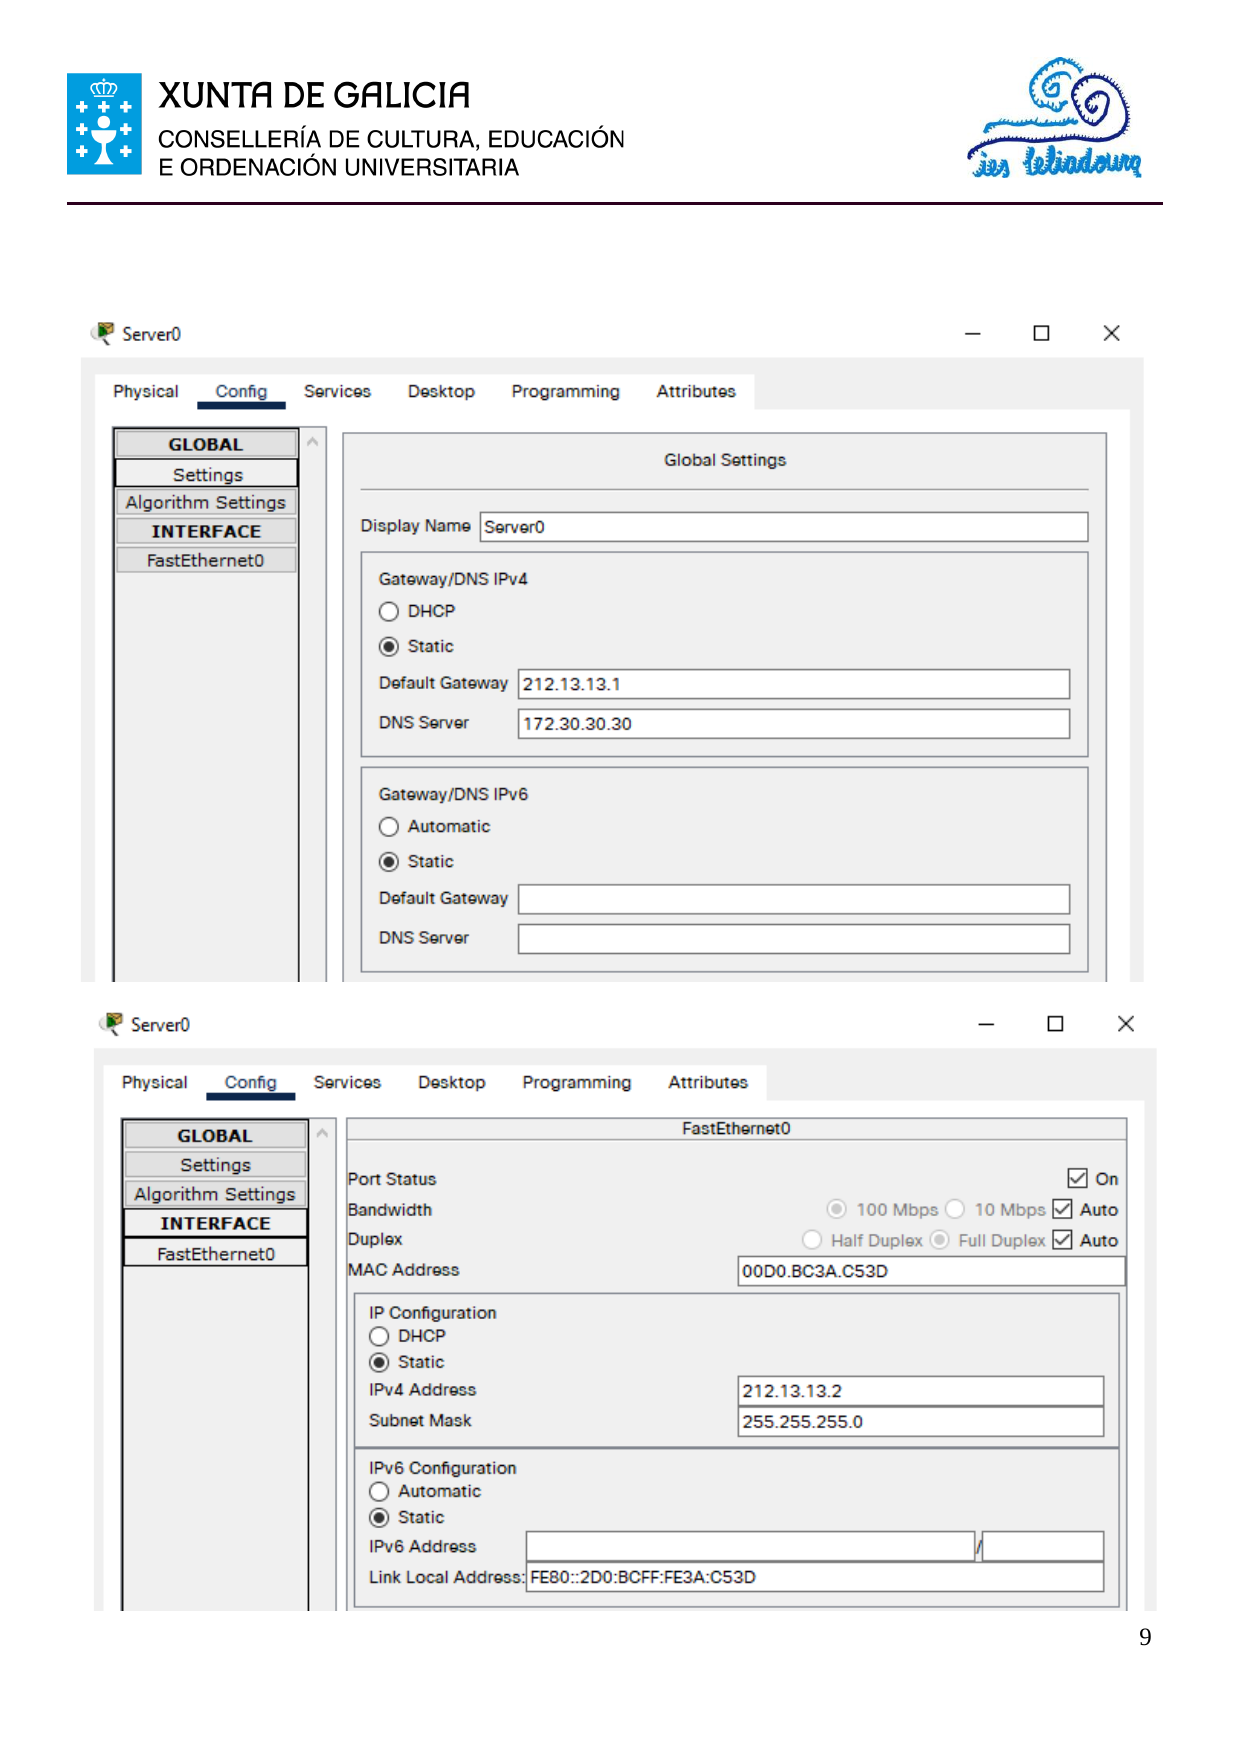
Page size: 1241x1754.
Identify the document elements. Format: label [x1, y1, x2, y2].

picture [77, 124, 87, 134]
picture [67, 73, 624, 176]
picture [77, 102, 87, 112]
picture [967, 57, 1142, 178]
picture [92, 131, 116, 164]
picture [98, 117, 109, 128]
picture [99, 102, 109, 112]
picture [80, 315, 1144, 982]
picture [121, 146, 131, 156]
picture [93, 1007, 1157, 1611]
picture [121, 102, 131, 112]
picture [77, 146, 87, 156]
picture [121, 124, 131, 134]
